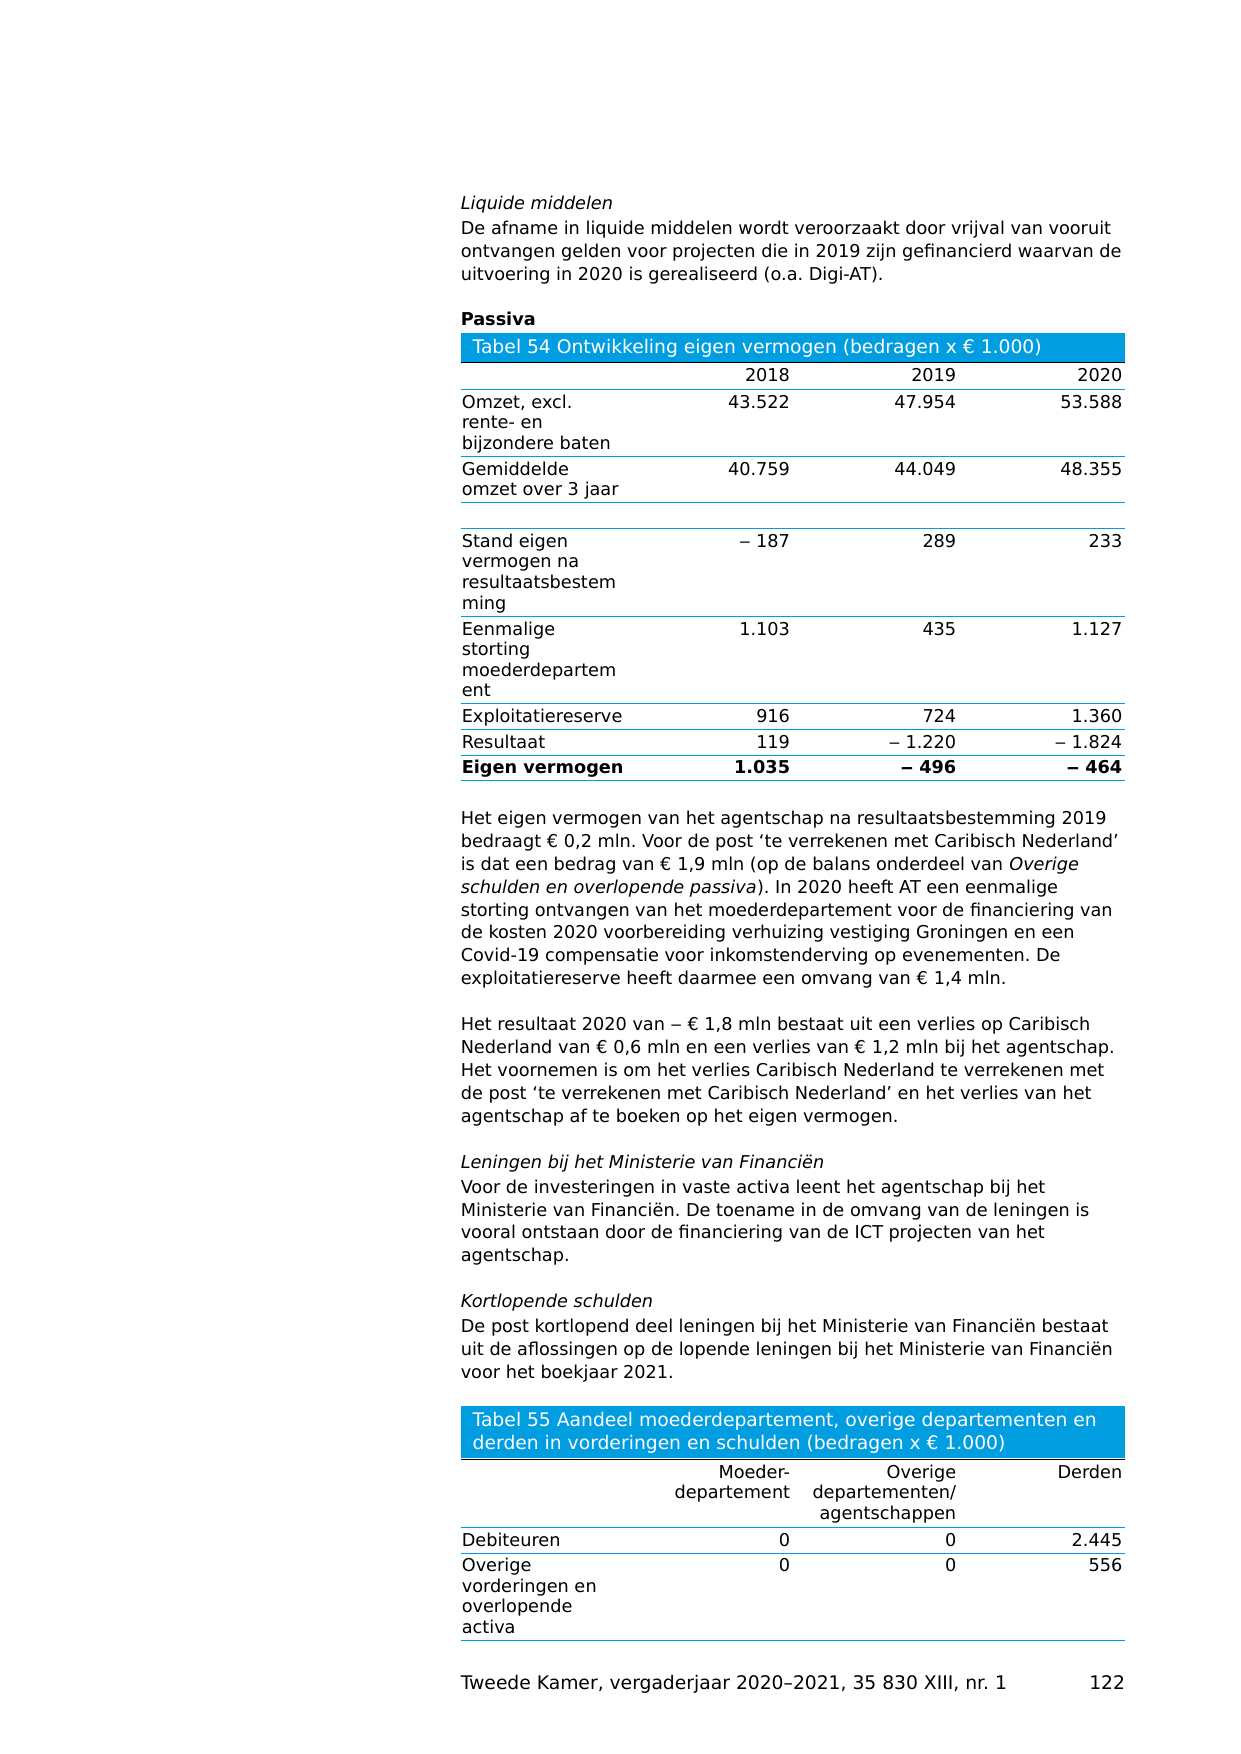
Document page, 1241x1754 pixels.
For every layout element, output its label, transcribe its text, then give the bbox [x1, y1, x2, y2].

table_cell 1.360 [959, 704, 1125, 729]
table_cell ‒ 1.220 [793, 730, 959, 755]
table_cell [959, 503, 1125, 528]
table_cell 0 [793, 1554, 959, 1640]
table_cell 0 [627, 1554, 793, 1640]
table_cell 44.049 [793, 457, 959, 502]
text De afname in liquide middelen wordt veroorzaakt door vrijval van vooruit ontvangen gelden voor projecten die in 2019 zijn gefinancierd waarvan de uitvoering in 2020 is gerealiseerd (o.a. Digi-AT). [461, 216, 1125, 284]
table_cell ‒ 496 [793, 756, 959, 780]
table_cell Gemiddelde omzet over 3 jaar [461, 457, 627, 502]
table_cell 1.127 [959, 617, 1125, 703]
table_cell Resultaat [461, 730, 627, 755]
table_cell 1.035 [627, 756, 793, 780]
table_cell 916 [627, 704, 793, 729]
table_cell Overige departementen/ agentschappen [793, 1460, 959, 1527]
table_cell 47.954 [793, 390, 959, 456]
table_cell ‒ 187 [627, 529, 793, 616]
text Liquide middelen [461, 191, 1125, 214]
table_cell 2.445 [959, 1528, 1125, 1552]
table_cell Debiteuren [461, 1528, 627, 1552]
text Leningen bij het Ministerie van Financiën [461, 1150, 1125, 1173]
table_cell 2018 [627, 363, 793, 389]
table_cell [627, 503, 793, 528]
table_cell Derden [959, 1460, 1125, 1527]
table_cell 289 [793, 529, 959, 616]
table_cell ‒ 1.824 [959, 730, 1125, 755]
text De post kortlopend deel leningen bij het Ministerie van Financiën bestaat uit de aflossingen op de lopende leningen bij het Ministerie van Financiën voor het boekjaar 2021. [461, 1314, 1125, 1383]
text Kortlopende schulden [461, 1289, 1125, 1312]
table_header Tabel 55 Aandeel moederdepartement, overige departementen en derden in vorderingen en schulden (bedragen x € 1.000) [461, 1406, 1125, 1458]
table_cell 556 [959, 1554, 1125, 1640]
table_cell 48.355 [959, 457, 1125, 502]
table_cell 40.759 [627, 457, 793, 502]
text Passiva [461, 307, 1125, 330]
table_cell [461, 503, 627, 528]
table_cell [461, 363, 627, 389]
table_header Tabel 54 Ontwikkeling eigen vermogen (bedragen x € 1.000) [461, 333, 1125, 362]
table_cell 0 [793, 1528, 959, 1552]
table_cell 0 [627, 1528, 793, 1552]
table_cell 53.588 [959, 390, 1125, 456]
table_cell 119 [627, 730, 793, 755]
table_cell [793, 503, 959, 528]
table_cell Eenmalige storting moederdepartement [461, 617, 627, 703]
table_cell [461, 1460, 627, 1527]
table_cell Moeder-departement [627, 1460, 793, 1527]
text Het eigen vermogen van het agentschap na resultaatsbestemming 2019 bedraagt € 0,2 mln. Voor de post ‘te verrekenen met Caribisch Nederland’ is dat een bedrag van € 1,9 mln (op de balans onderdeel van Overige schulden en overlopende passiva). In 2020 heeft AT een eenmalige storting ontvangen van het moederdepartement voor de financiering van de kosten 2020 voorbereiding verhuizing vestiging Groningen en een Covid-19 compensatie voor inkomstenderving op evenementen. De exploitatiereserve heeft daarmee een omvang van € 1,4 mln. [461, 806, 1125, 989]
table_cell Exploitatiereserve [461, 704, 627, 729]
table_cell 724 [793, 704, 959, 729]
table_cell 2019 [793, 363, 959, 389]
table_cell Omzet, excl. rente- en bijzondere baten [461, 390, 627, 456]
table_cell Overige vorderingen en overlopende activa [461, 1554, 627, 1640]
table_cell Stand eigen vermogen na resultaatsbestemming [461, 529, 627, 616]
table_cell 43.522 [627, 390, 793, 456]
table_cell Eigen vermogen [461, 756, 627, 780]
table_cell 1.103 [627, 617, 793, 703]
table_cell 2020 [959, 363, 1125, 389]
table_cell 233 [959, 529, 1125, 616]
text Voor de investeringen in vaste activa leent het agentschap bij het Ministerie van Financiën. De toename in de omvang van de leningen is vooral ontstaan door de financiering van de ICT projecten van het agentschap. [461, 1175, 1125, 1266]
table_cell ‒ 464 [959, 756, 1125, 780]
table_cell 435 [793, 617, 959, 703]
text Het resultaat 2020 van ‒ € 1,8 mln bestaat uit een verlies op Caribisch Nederland van € 0,6 mln en een verlies van € 1,2 mln bij het agentschap. Het voornemen is om het verlies Caribisch Nederland te verrekenen met de post ‘te verrekenen met Caribisch Nederland’ en het verlies van het agentschap af te boeken op het eigen vermogen. [461, 1012, 1125, 1127]
